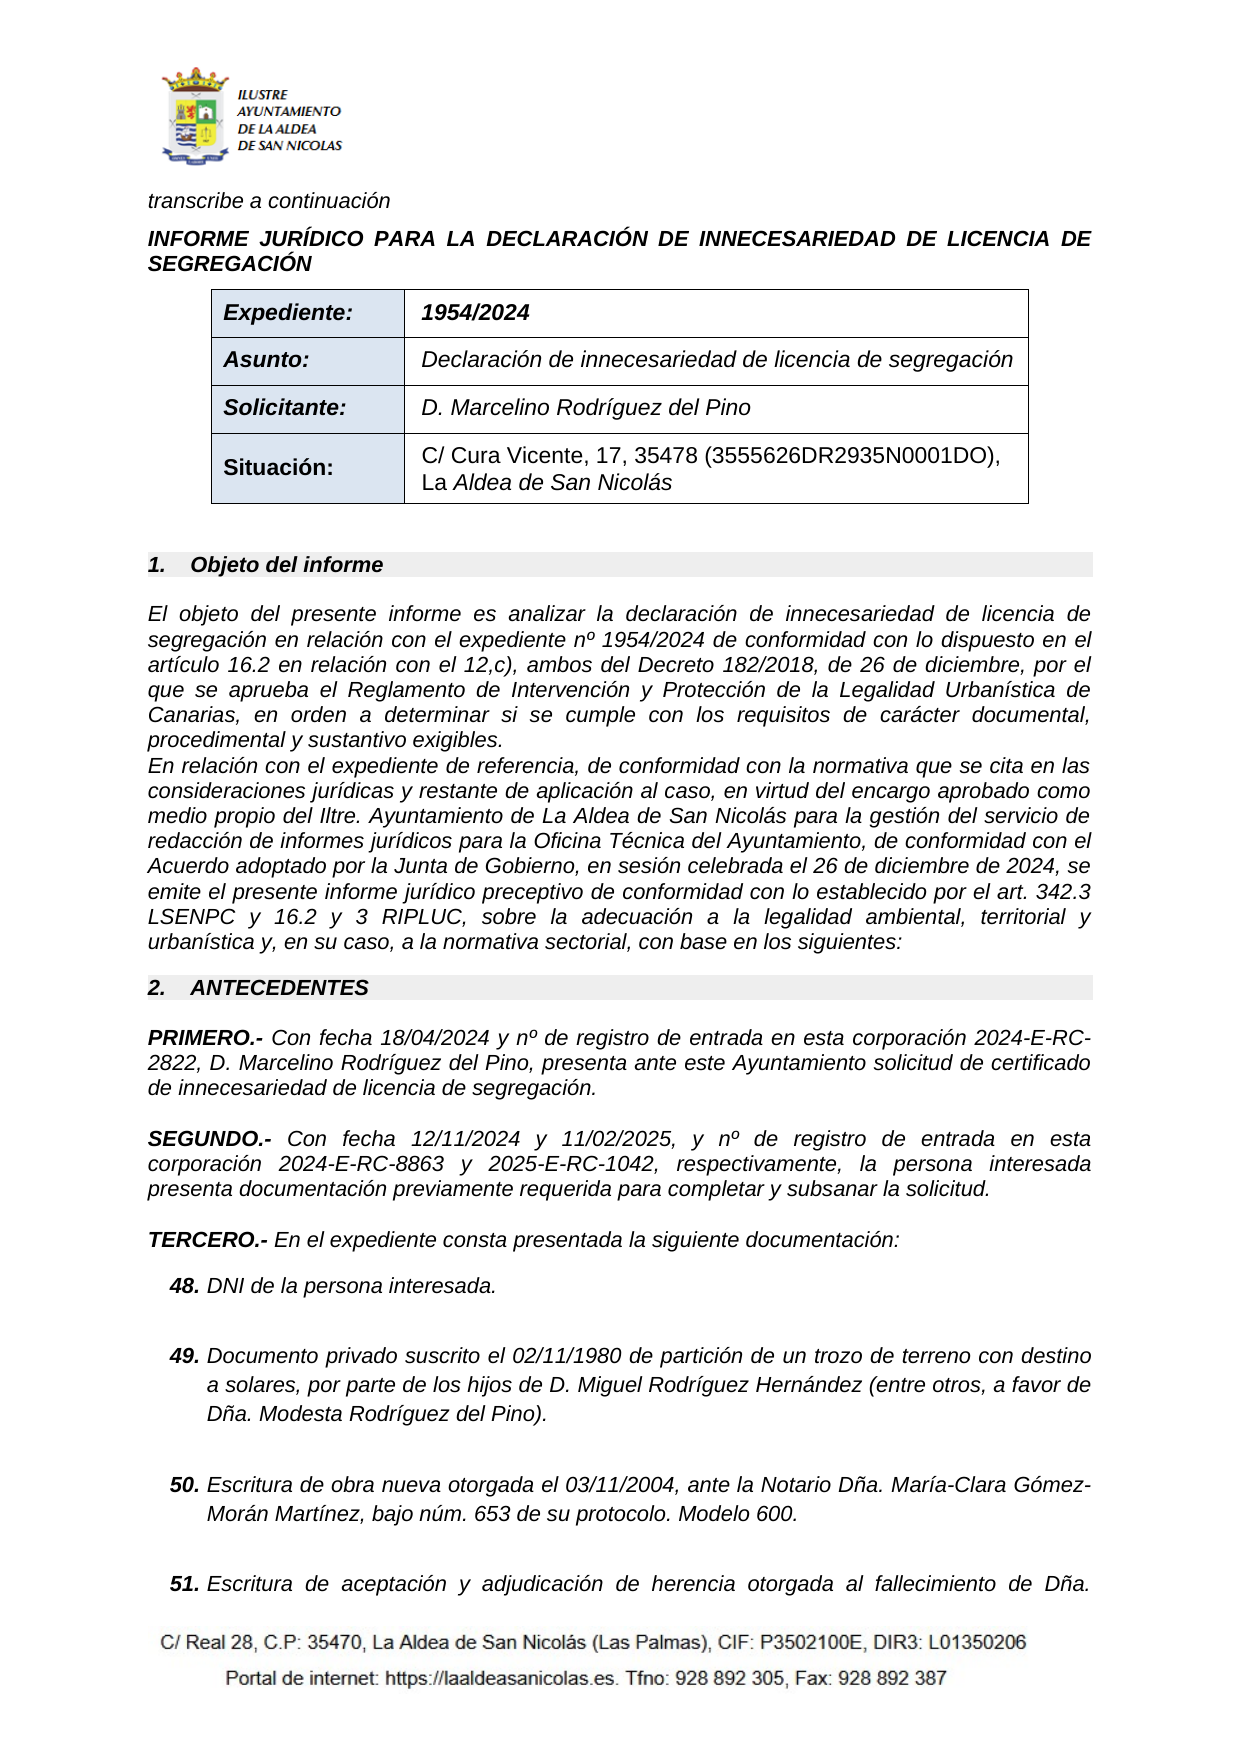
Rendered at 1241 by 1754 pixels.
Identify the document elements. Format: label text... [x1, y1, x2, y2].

text INFORME JURÍDICO PARA LA DECLARACIÓN DE INNECESARIEDAD DE LICENCIA DE SEGREGACIÓN [148, 226, 1093, 277]
picture [148, 59, 358, 173]
text TERCERO.- En el expediente consta presentada la siguiente documentación: [148, 1227, 1093, 1252]
table_header 1954/2024 [405, 290, 1028, 337]
subtitle 1. Objeto del informe [148, 552, 1093, 577]
text SEGUNDO.- Con fecha 12/11/2024 y 11/02/2025, y nº de registro de entrada en esta corporación 2024-E-RC-8863 y 2025-E-RC-1042, respectivamente, la persona interesada presenta documentación previamente requerida para completar y subsanar la solicitud. [148, 1126, 1093, 1201]
table_cell [405, 434, 415, 503]
list Documento privado suscrito el 02/11/1980 de partición de un trozo de terreno con destino a solares, por parte de los hijos de D. Miguel Rodríguez Hernández (entre otros, a favor de Dña. Modesta Rodríguez del Pino). [169, 1343, 1093, 1426]
list Escritura de obra nueva otorgada el 03/11/2004, ante la Notario Dña. María-Clara Gómez-Morán Martínez, bajo núm. 653 de su protocolo. Modelo 600. [169, 1472, 1093, 1526]
table_header C/ Cura Vicente, 17, 35478 (3555626DR2935N0001DO), La Aldea de San Nicolás [415, 434, 1017, 503]
table_cell [1017, 434, 1028, 503]
table_cell Solicitante: [212, 386, 404, 433]
subtitle 2. ANTECEDENTES [148, 975, 1093, 1000]
text transcribe a continuación [148, 188, 1093, 214]
table_header Expediente: [212, 290, 404, 337]
table_cell Declaración de innecesariedad de licencia de segregación [405, 338, 1028, 385]
text En relación con el expediente de referencia, de conformidad con la normativa que se cita en las consideraciones jurídicas y restante de aplicación al caso, en virtud del encargo aprobado como medio propio del Iltre. Ayuntamiento de La Aldea de San Nicolás para la gestión del servicio de redacción de informes jurídicos para la Oficina Técnica del Ayuntamiento, de conformidad con el Acuerdo adoptado por la Junta de Gobierno, en sesión celebrada el 26 de diciembre de 2024, se emite el presente informe jurídico preceptivo de conformidad con lo establecido por el art. 342.3 LSENPC y 16.2 y 3 RIPLUC, sobre la adecuación a la legalidad ambiental, territorial y urbanística y, en su caso, a la normativa sectorial, con base en los siguientes: [148, 753, 1093, 954]
table_cell D. Marcelino Rodríguez del Pino [405, 386, 1028, 433]
table_cell Situación: [212, 434, 404, 503]
picture [148, 1626, 1034, 1694]
text El objeto del presente informe es analizar la declaración de innecesariedad de licencia de segregación en relación con el expediente nº 1954/2024 de conformidad con lo dispuesto en el artículo 16.2 en relación con el 12,c), ambos del Decreto 182/2018, de 26 de diciembre, por el que se aprueba el Reglamento de Intervención y Protección de la Legalidad Urbanística de Canarias, en orden a determinar si se cumple con los requisitos de carácter documental, procedimental y sustantivo exigibles. [148, 601, 1093, 753]
table_cell Asunto: [212, 338, 404, 385]
text PRIMERO.- Con fecha 18/04/2024 y nº de registro de entrada en esta corporación 2024-E-RC-2822, D. Marcelino Rodríguez del Pino, presenta ante este Ayuntamiento solicitud de certificado de innecesariedad de licencia de segregación. [148, 1025, 1093, 1101]
list DNI de la persona interesada. [169, 1273, 1093, 1298]
list Escritura de aceptación y adjudicación de herencia otorgada al fallecimiento de Dña. [169, 1571, 1093, 1597]
